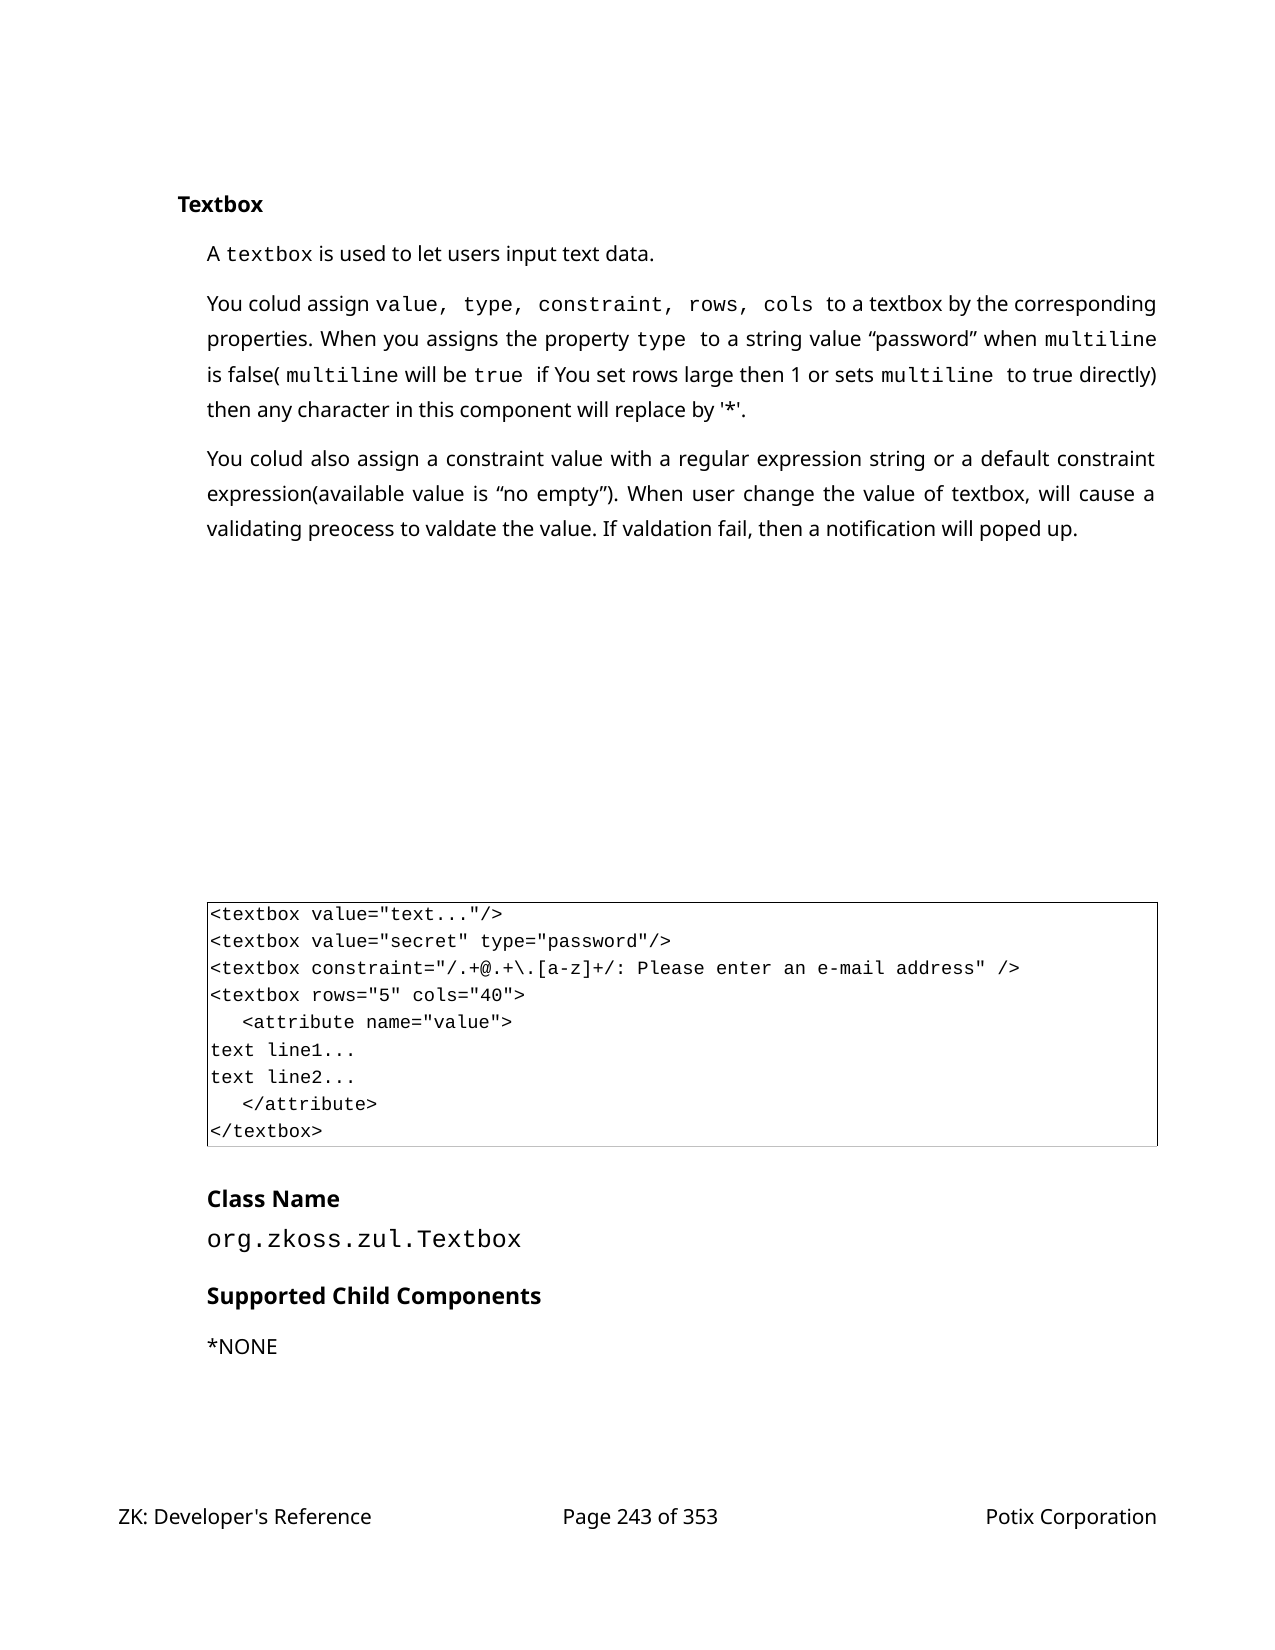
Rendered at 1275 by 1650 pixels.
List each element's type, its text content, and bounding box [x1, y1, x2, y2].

text You colud also assign a constraint value with a regular expression string or a default constraint expression(available value is “no empty”). When user change the value of textbox, will cause a validating preocess to valdate the value. If valdation fail, then a notification will poped up. [207, 444, 1157, 543]
text <textbox value="text..."/> [208, 903, 1157, 926]
text <attribute name="value"> [208, 1010, 1157, 1035]
text </attribute> [208, 1092, 1157, 1116]
text <textbox constraint="/.+@.+\.[a-z]+/: Please enter an e-mail address" /> [208, 956, 1157, 980]
text text line2... [208, 1065, 1157, 1089]
text <textbox value="secret" type="password"/> [208, 929, 1157, 953]
text A textbox is used to let users input text data. [207, 239, 1157, 268]
subtitle Textbox [177, 189, 1157, 219]
subtitle Class Name [207, 1183, 1157, 1214]
text </textbox> [208, 1119, 1157, 1146]
subtitle Supported Child Components [207, 1280, 1157, 1311]
text org.zkoss.zul.Textbox [207, 1227, 1157, 1255]
text *NONE [207, 1332, 1157, 1360]
text You colud assign value, type, constraint, rows, cols to a textbox by the corresponding properties. When you assigns the property type to a string value “password” when multiline is false( multiline will be true if You set rows large then 1 or sets multiline to true directly) then any character in this component will replace by '*'. [207, 289, 1157, 423]
text <textbox rows="5" cols="40"> [208, 983, 1157, 1007]
text text line1... [208, 1038, 1157, 1062]
